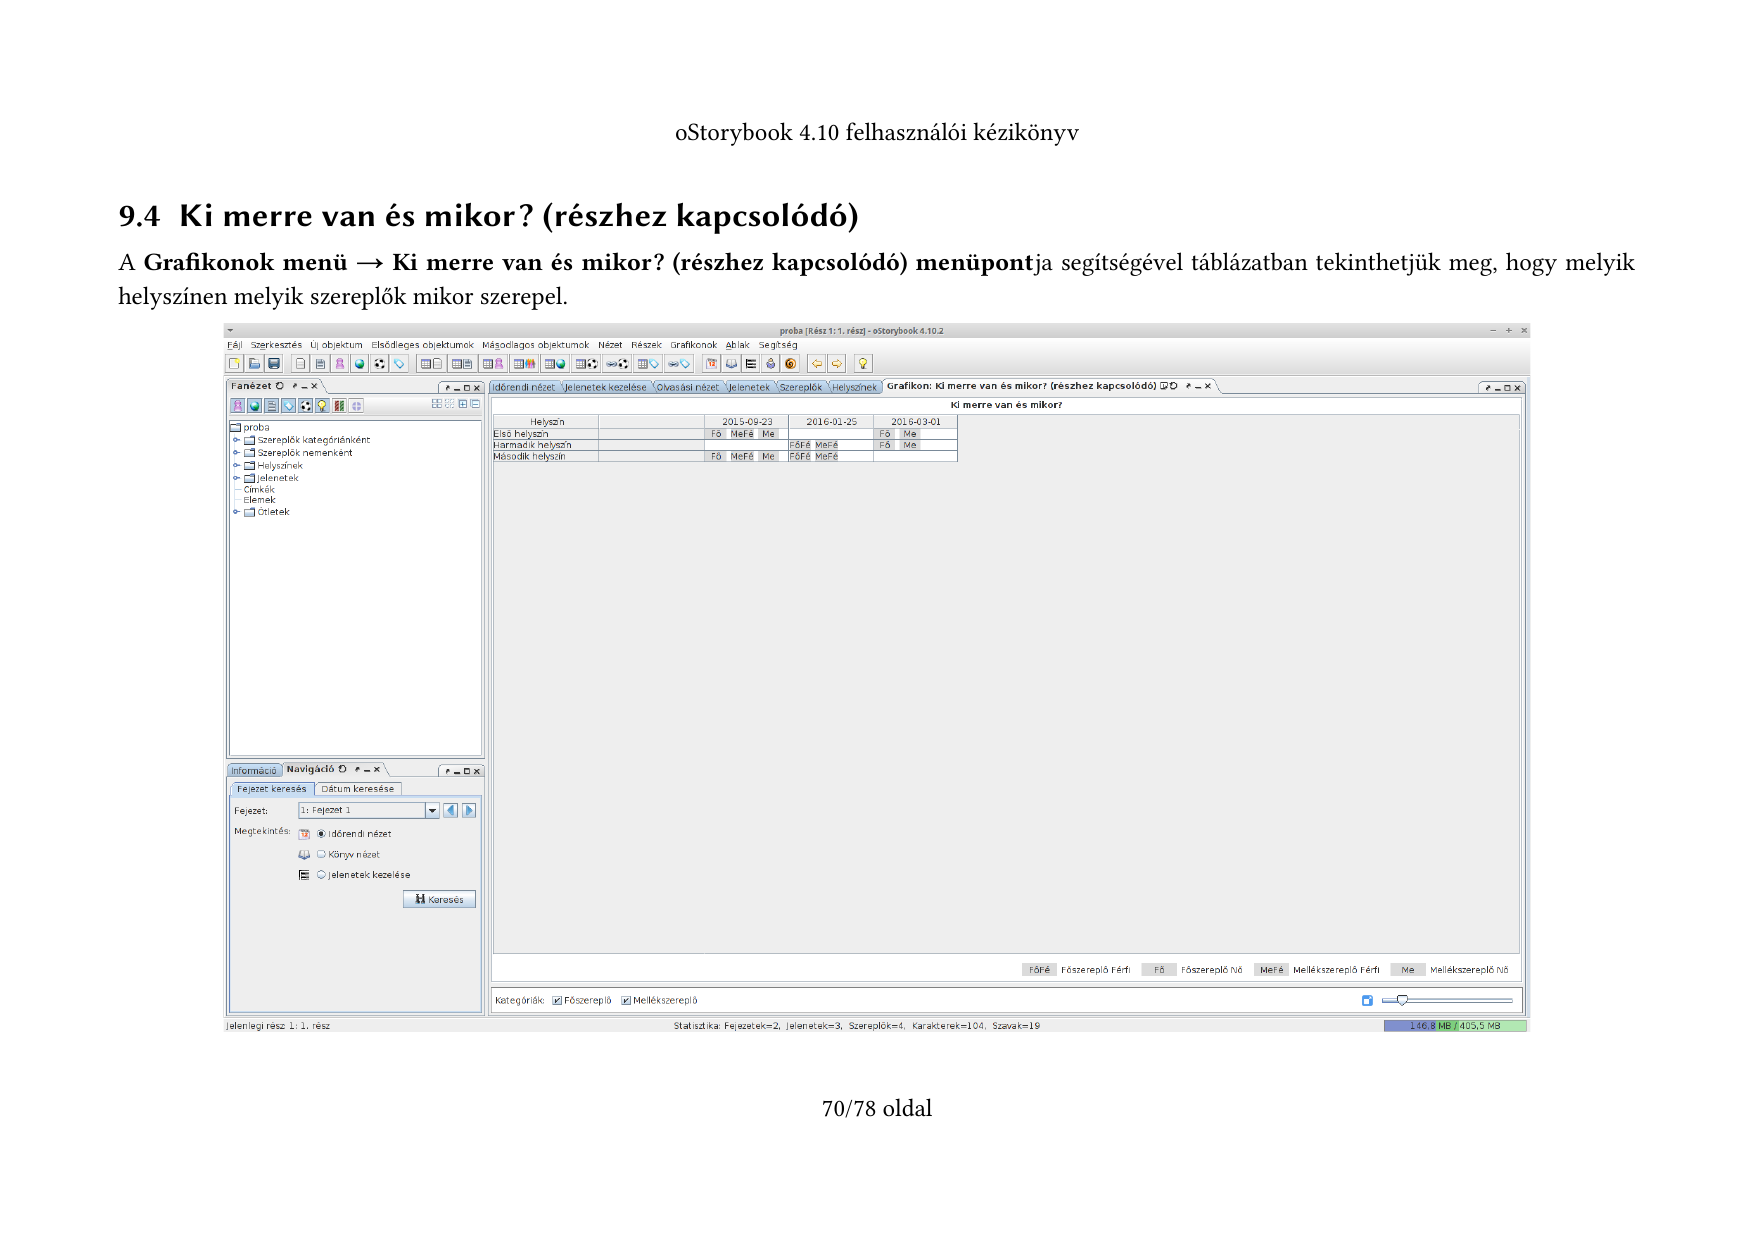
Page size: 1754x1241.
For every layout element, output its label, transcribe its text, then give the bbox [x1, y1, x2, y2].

picture [223, 322, 1531, 1032]
text A Grafikonok menü → Ki merre van és mikor? (részhez kapcsolódó) menüpontja segítségével táblázatban tekinthetjük meg, hogy melyik helyszínen melyik szereplők mikor szerepel. [118, 247, 1636, 310]
subtitle Ki merre van és mikor? (részhez kapcsolódó) [118, 197, 1636, 235]
